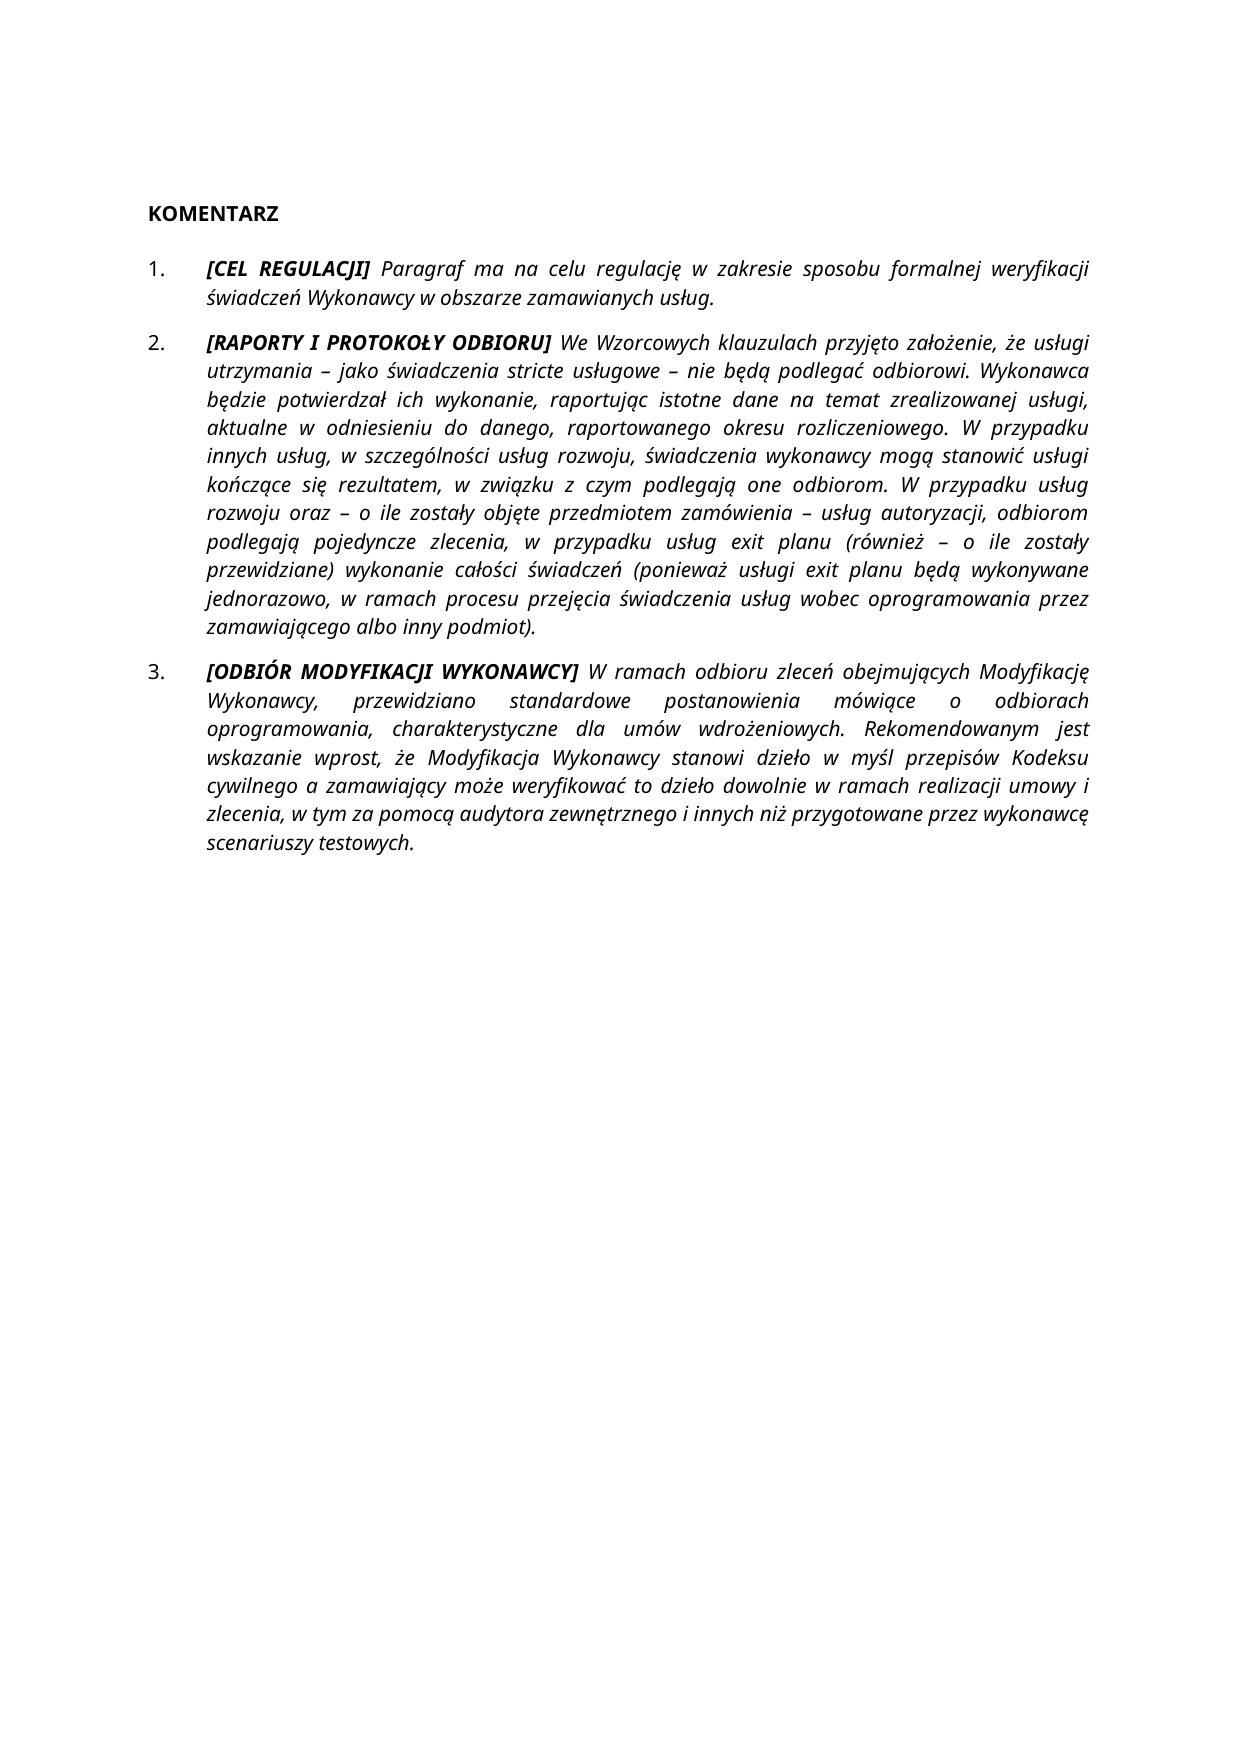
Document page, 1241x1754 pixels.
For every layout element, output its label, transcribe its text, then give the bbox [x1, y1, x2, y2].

list [RAPORTY I PROTOKOŁY ODBIORU] We Wzorcowych klauzulach przyjęto założenie, że usługi utrzymania – jako świadczenia stricte usługowe – nie będą podlegać odbiorowi. Wykonawca będzie potwierdzał ich wykonanie, raportując istotne dane na temat zrealizowanej usługi, aktualne w odniesieniu do danego, raportowanego okresu rozliczeniowego. W przypadku innych usług, w szczególności usług rozwoju, świadczenia wykonawcy mogą stanowić usługi kończące się rezultatem, w związku z czym podlegają one odbiorom. W przypadku usług rozwoju oraz – o ile zostały objęte przedmiotem zamówienia – usług autoryzacji, odbiorom podlegają pojedyncze zlecenia, w przypadku usług exit planu (również – o ile zostały przewidziane) wykonanie całości świadczeń (ponieważ usługi exit planu będą wykonywane jednorazowo, w ramach procesu przejęcia świadczenia usług wobec oprogramowania przez zamawiającego albo inny podmiot). [148, 328, 1093, 641]
list [CEL REGULACJI] Paragraf ma na celu regulację w zakresie sposobu formalnej weryfikacji świadczeń Wykonawcy w obszarze zamawianych usług. [148, 254, 1093, 311]
list [ODBIÓR MODYFIKACJI WYKONAWCY] W ramach odbioru zleceń obejmujących Modyfikację Wykonawcy, przewidziano standardowe postanowienia mówiące o odbiorach oprogramowania, charakterystyczne dla umów wdrożeniowych. Rekomendowanym jest wskazanie wprost, że Modyfikacja Wykonawcy stanowi dzieło w myśl przepisów Kodeksu cywilnego a zamawiający może weryfikować to dzieło dowolnie w ramach realizacji umowy i zlecenia, w tym za pomocą audytora zewnętrznego i innych niż przygotowane przez wykonawcę scenariuszy testowych. [148, 657, 1093, 856]
subtitle KOMENTARZ [148, 199, 1093, 227]
